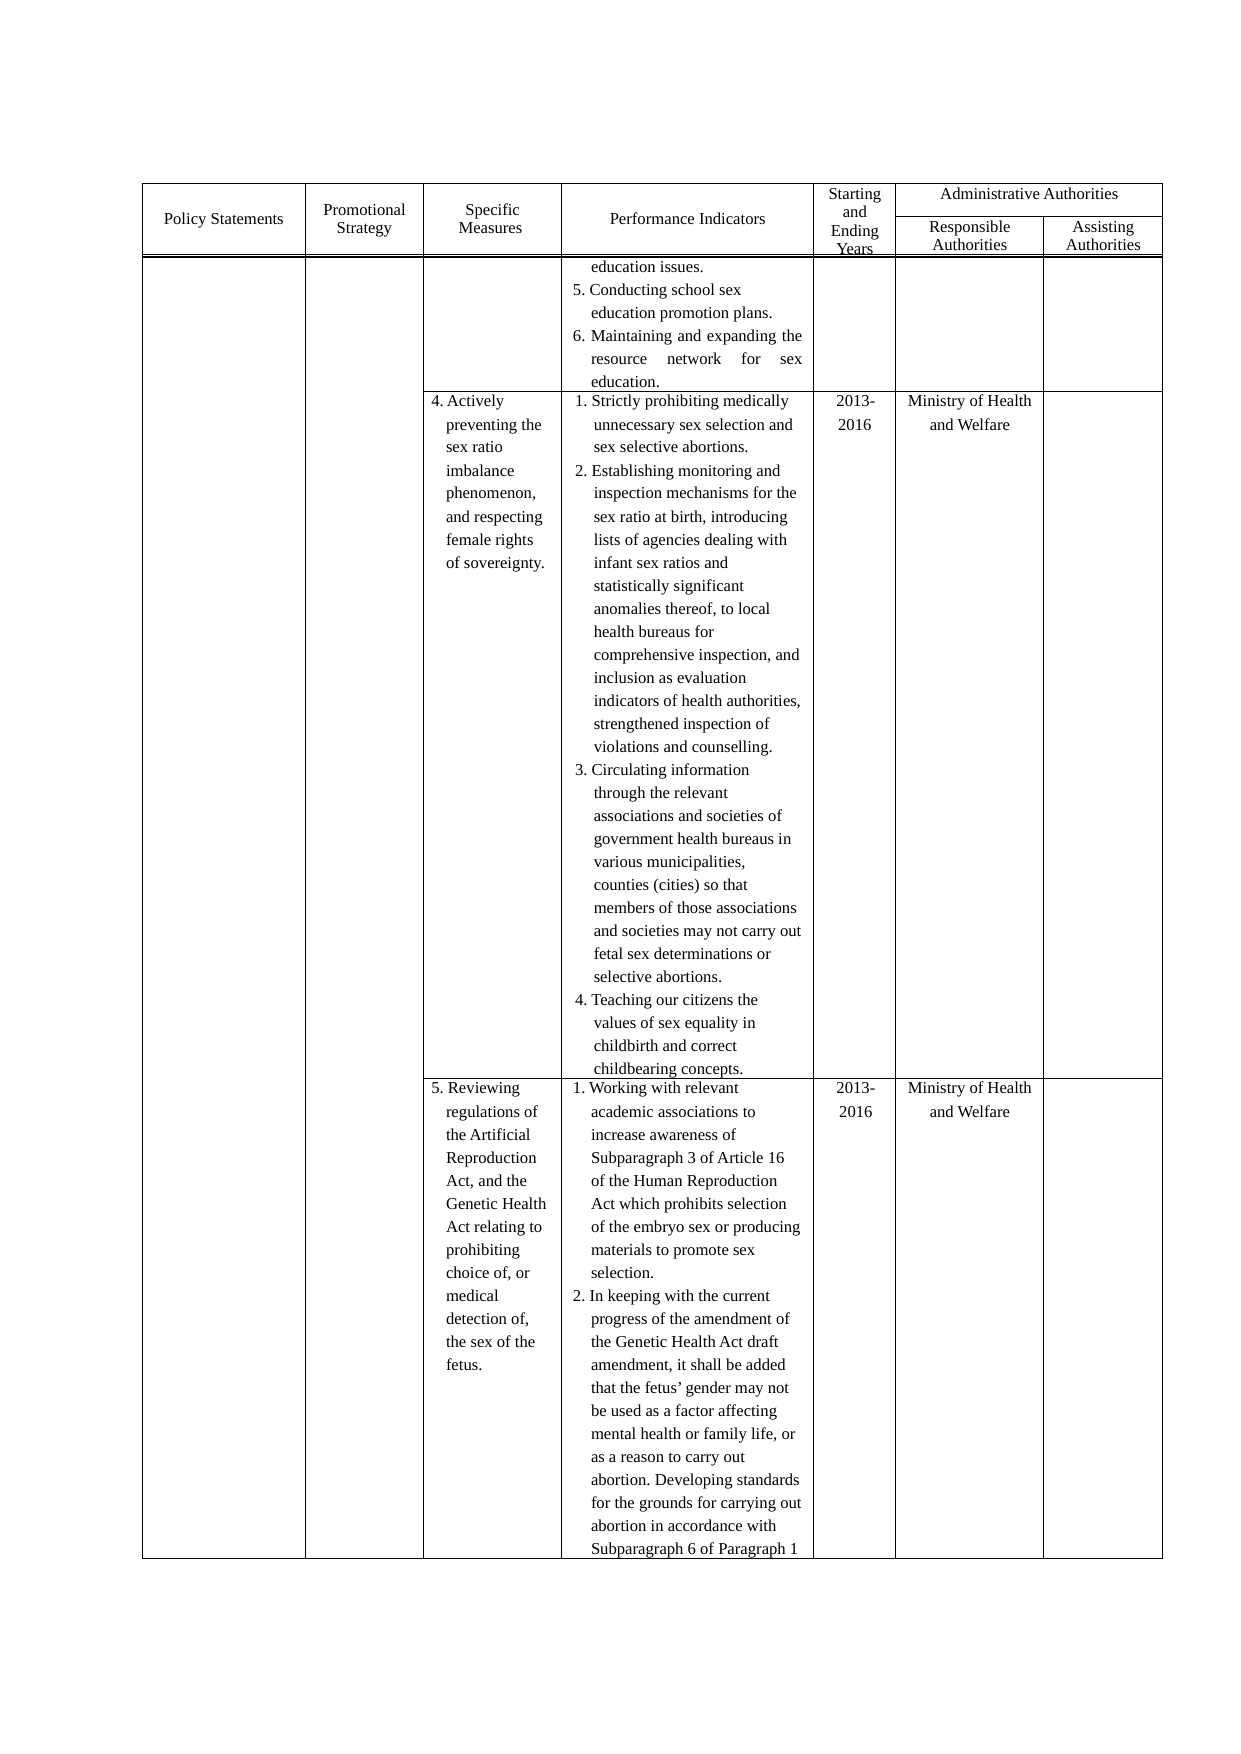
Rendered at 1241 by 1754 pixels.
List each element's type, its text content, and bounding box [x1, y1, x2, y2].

table_cell [1044, 1079, 1162, 1558]
table_cell 4. Actively preventing the sex ratio imbalance phenomenon, and respecting female rights of sovereignty. [424, 392, 561, 1078]
table_cell Ministry of Health and Welfare [896, 1079, 1043, 1558]
table_cell 1. Strictly prohibiting medically unnecessary sex selection and sex selective abortions. 2. Establishing monitoring and inspection mechanisms for the sex ratio at birth, introducing lists of agencies dealing with infant sex ratios and statistically significant anomalies thereof, to local health bureaus for comprehensive inspection, and inclusion as evaluation indicators of health authorities, strengthened inspection of violations and counselling. 3. Circulating information through the relevant associations and societies of government health bureaus in various municipalities, counties (cities) so that members of those associations and societies may not carry out fetal sex determinations or selective abortions. 4. Teaching our citizens the values of sex equality in childbirth and correct childbearing concepts. [562, 392, 813, 1078]
table_cell Responsible Authorities [896, 217, 1043, 254]
table_cell [1044, 258, 1162, 391]
table_cell [1044, 392, 1162, 1078]
table_cell Assisting Authorities [1044, 217, 1162, 254]
table_cell education issues. 5. Conducting school sex education promotion plans. 6. Maintaining and expanding the resource network for sex education. [562, 258, 813, 391]
table_header Administrative Authorities [896, 184, 1162, 216]
table_header Starting and Ending Years [814, 184, 895, 254]
table_cell 5. Reviewing regulations of the Artificial Reproduction Act, and the Genetic Health Act relating to prohibiting choice of, or medical detection of, the sex of the fetus. [424, 1079, 561, 1558]
table_cell Ministry of Health and Welfare [896, 392, 1043, 1078]
table_header Policy Statements [143, 184, 305, 254]
table_cell [896, 258, 1043, 391]
table_header Specific Measures [424, 184, 561, 254]
table_cell [306, 258, 423, 1558]
table_cell 2013- 2016 [814, 1079, 895, 1558]
table_header Performance Indicators [562, 184, 813, 254]
table_cell 1. Working with relevant academic associations to increase awareness of Subparagraph 3 of Article 16 of the Human Reproduction Act which prohibits selection of the embryo sex or producing materials to promote sex selection. 2. In keeping with the current progress of the amendment of the Genetic Health Act draft amendment, it shall be added that the fetus’ gender may not be used as a factor affecting mental health or family life, or as a reason to carry out abortion. Developing standards for the grounds for carrying out abortion in accordance with Subparagraph 6 of Paragraph 1 [562, 1079, 813, 1558]
table_cell [143, 258, 305, 1558]
table_header Promotional Strategy [306, 184, 423, 254]
table_cell [424, 258, 561, 391]
table_cell 2013- 2016 [814, 392, 895, 1078]
table_cell [814, 258, 895, 391]
